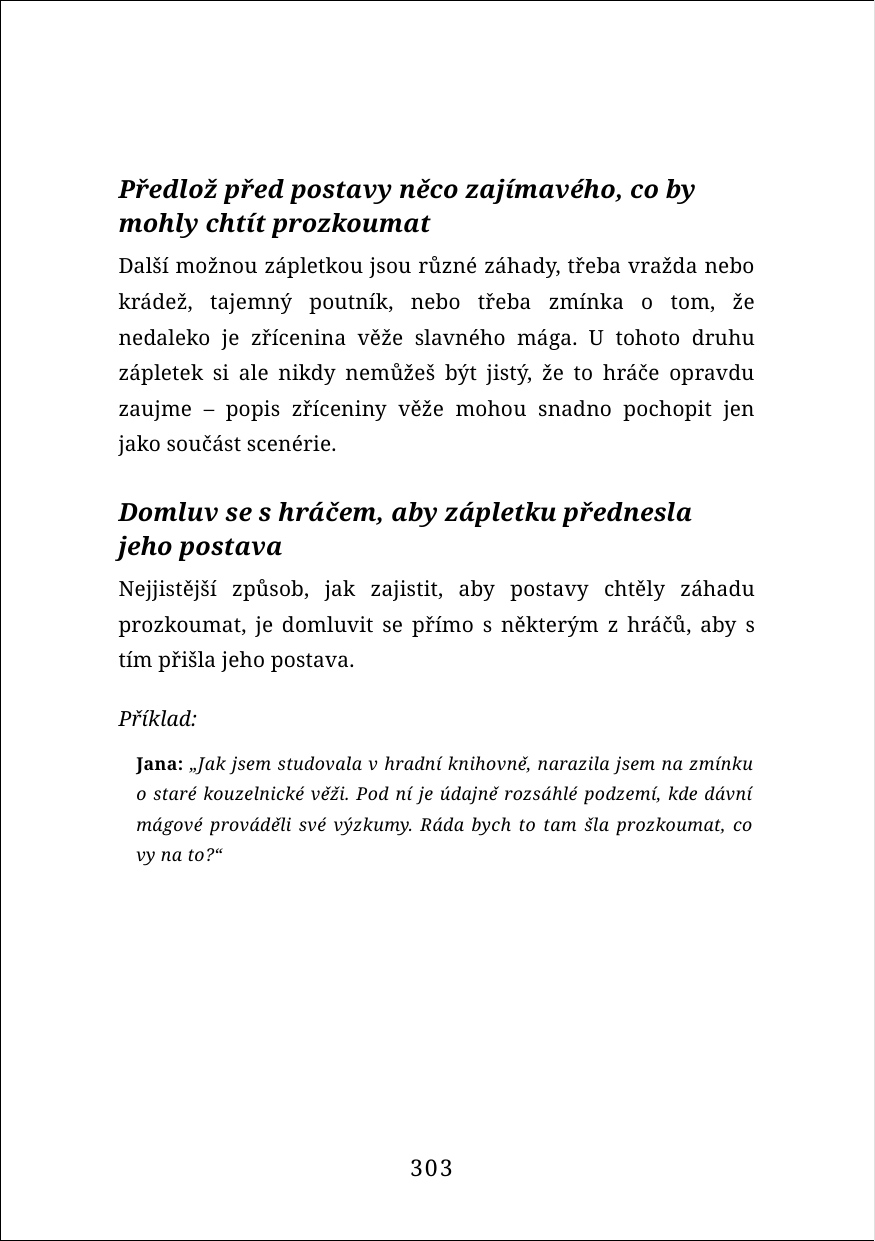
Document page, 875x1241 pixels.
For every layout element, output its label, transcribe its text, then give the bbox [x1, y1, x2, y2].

subtitle Předlož před postavy něco zajímavého, co by mohly chtít prozkoumat [118, 172, 756, 240]
subtitle Domluv se s hráčem, aby zápletku přednesla jeho postava [118, 494, 756, 562]
text Nejjistější způsob, jak zajistit, aby postavy chtěly záhadu prozkoumat, je domluvit se přímo s některým z hráčů, aby s tím přišla jeho postava. [118, 574, 756, 674]
text Další možnou zápletkou jsou různé záhady, třeba vražda nebo krádež, tajemný poutník, nebo třeba zmínka o tom, že nedaleko je zřícenina věže slavného mága. U tohoto druhu zápletek si ale nikdy nemůžeš být jistý, že to hráče opravdu zaujme – popis zříceniny věže mohou snadno pochopit jen jako součást scenérie. [118, 252, 756, 458]
text Jana: „Jak jsem studovala v hradní knihovně, narazila jsem na zmínku o staré kouzelnické věži. Pod ní je údajně rozsáhlé podzemí, kde dávní mágové prováděli své výzkumy. Ráda bych to tam šla prozkoumat, co vy na to?“ [136, 752, 756, 866]
text Příklad: [118, 704, 756, 733]
